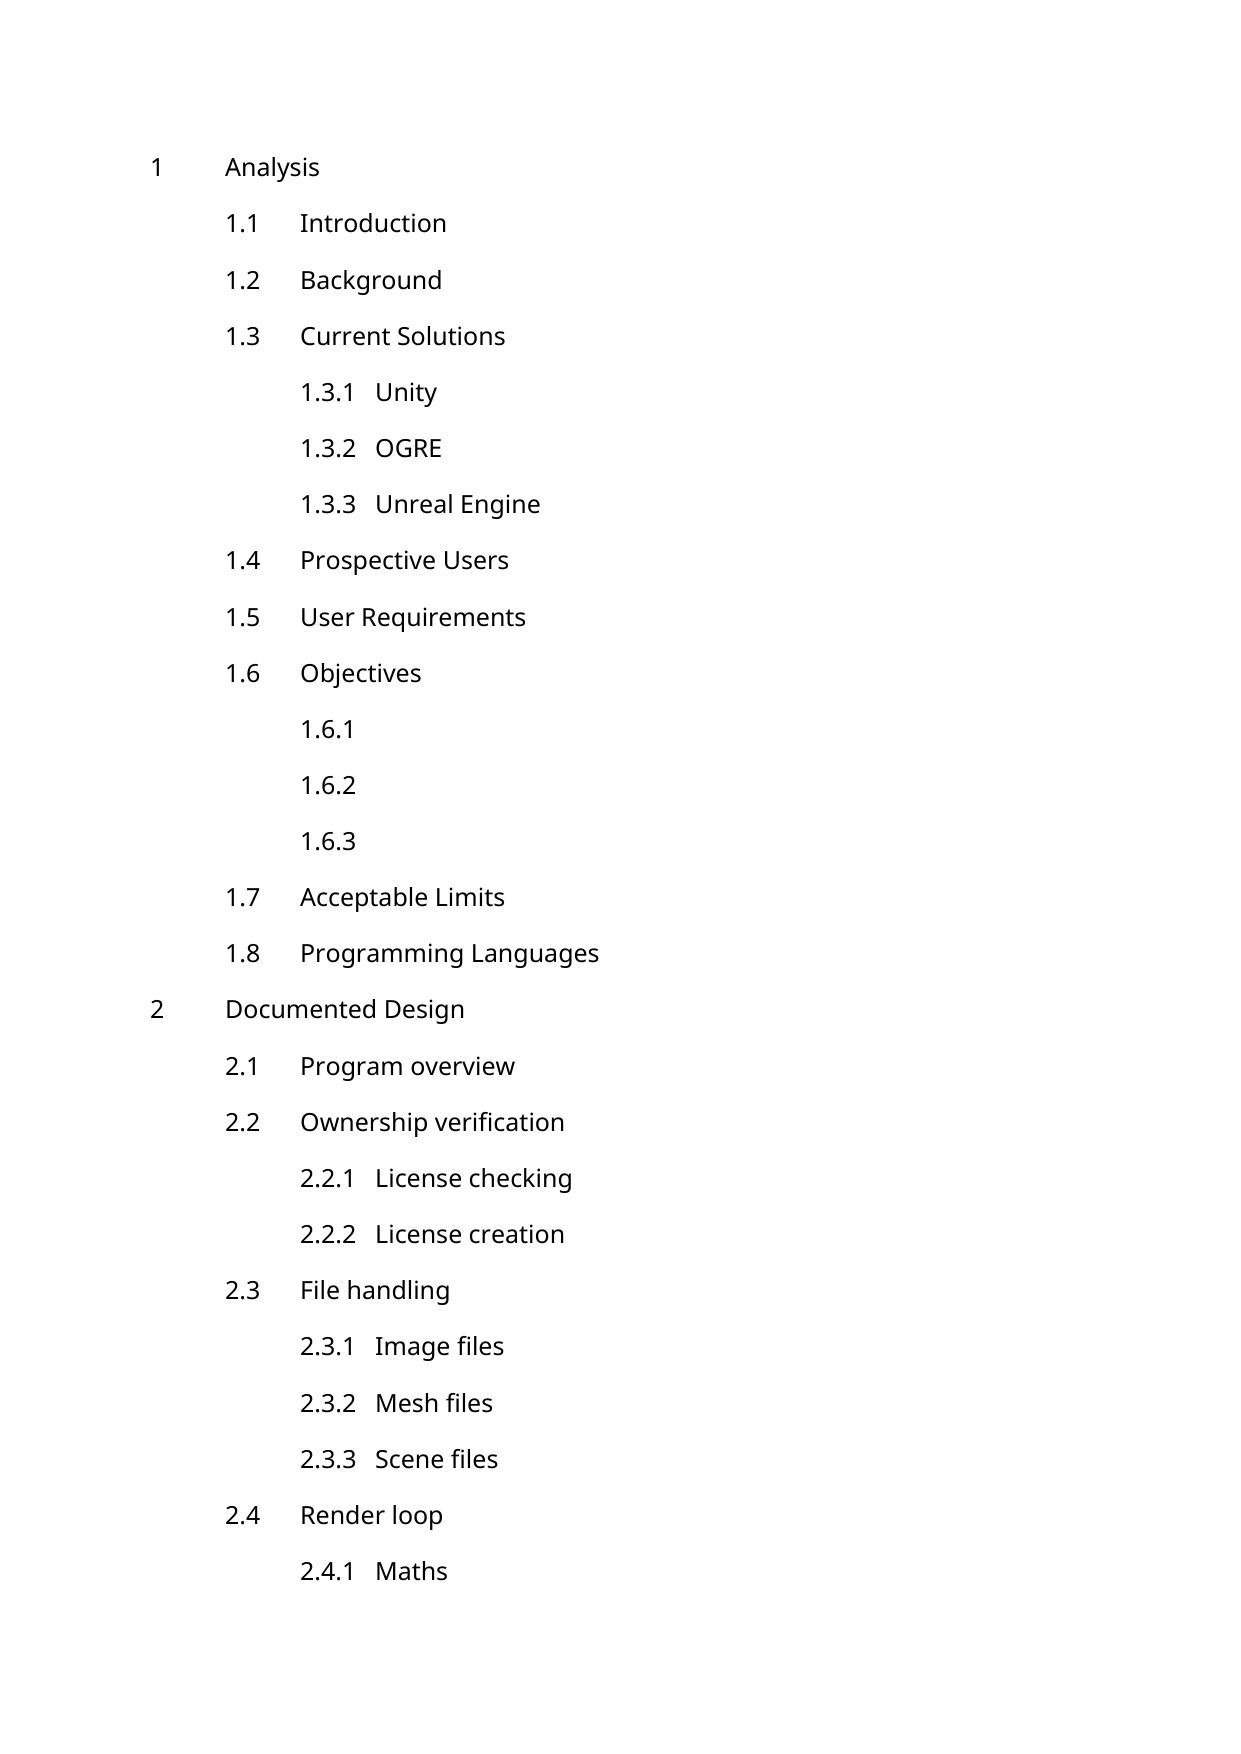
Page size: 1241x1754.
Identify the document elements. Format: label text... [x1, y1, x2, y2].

text 1.6.3 [150, 824, 1090, 858]
text 1.1 Introduction [150, 206, 1090, 240]
text 2.3 File handling [150, 1273, 1090, 1307]
text 2.1 Program overview [150, 1048, 1090, 1082]
text 1.3.2 OGRE [150, 431, 1090, 465]
text 2.4 Render loop [150, 1497, 1090, 1532]
text 1.4 Prospective Users [150, 543, 1090, 577]
text 2 Documented Design [150, 992, 1090, 1026]
text 2.4.1 Maths [150, 1554, 1090, 1588]
text 2.3.2 Mesh files [150, 1385, 1090, 1419]
text 1.5 User Requirements [150, 599, 1090, 633]
text 1.6 Objectives [150, 655, 1090, 689]
text 1 Analysis [150, 150, 1090, 184]
text 1.3.1 Unity [150, 374, 1090, 409]
text 1.6.2 [150, 768, 1090, 802]
text 2.3.3 Scene files [150, 1441, 1090, 1475]
text 2.2.1 License checking [150, 1161, 1090, 1195]
text 2.2 Ownership verification [150, 1104, 1090, 1138]
text 1.7 Acceptable Limits [150, 880, 1090, 914]
text 1.3 Current Solutions [150, 318, 1090, 352]
text 1.2 Background [150, 262, 1090, 296]
text 1.8 Programming Languages [150, 936, 1090, 970]
text 1.3.3 Unreal Engine [150, 487, 1090, 521]
text 2.2.2 License creation [150, 1217, 1090, 1251]
text 1.6.1 [150, 711, 1090, 746]
text 2.3.1 Image files [150, 1329, 1090, 1363]
